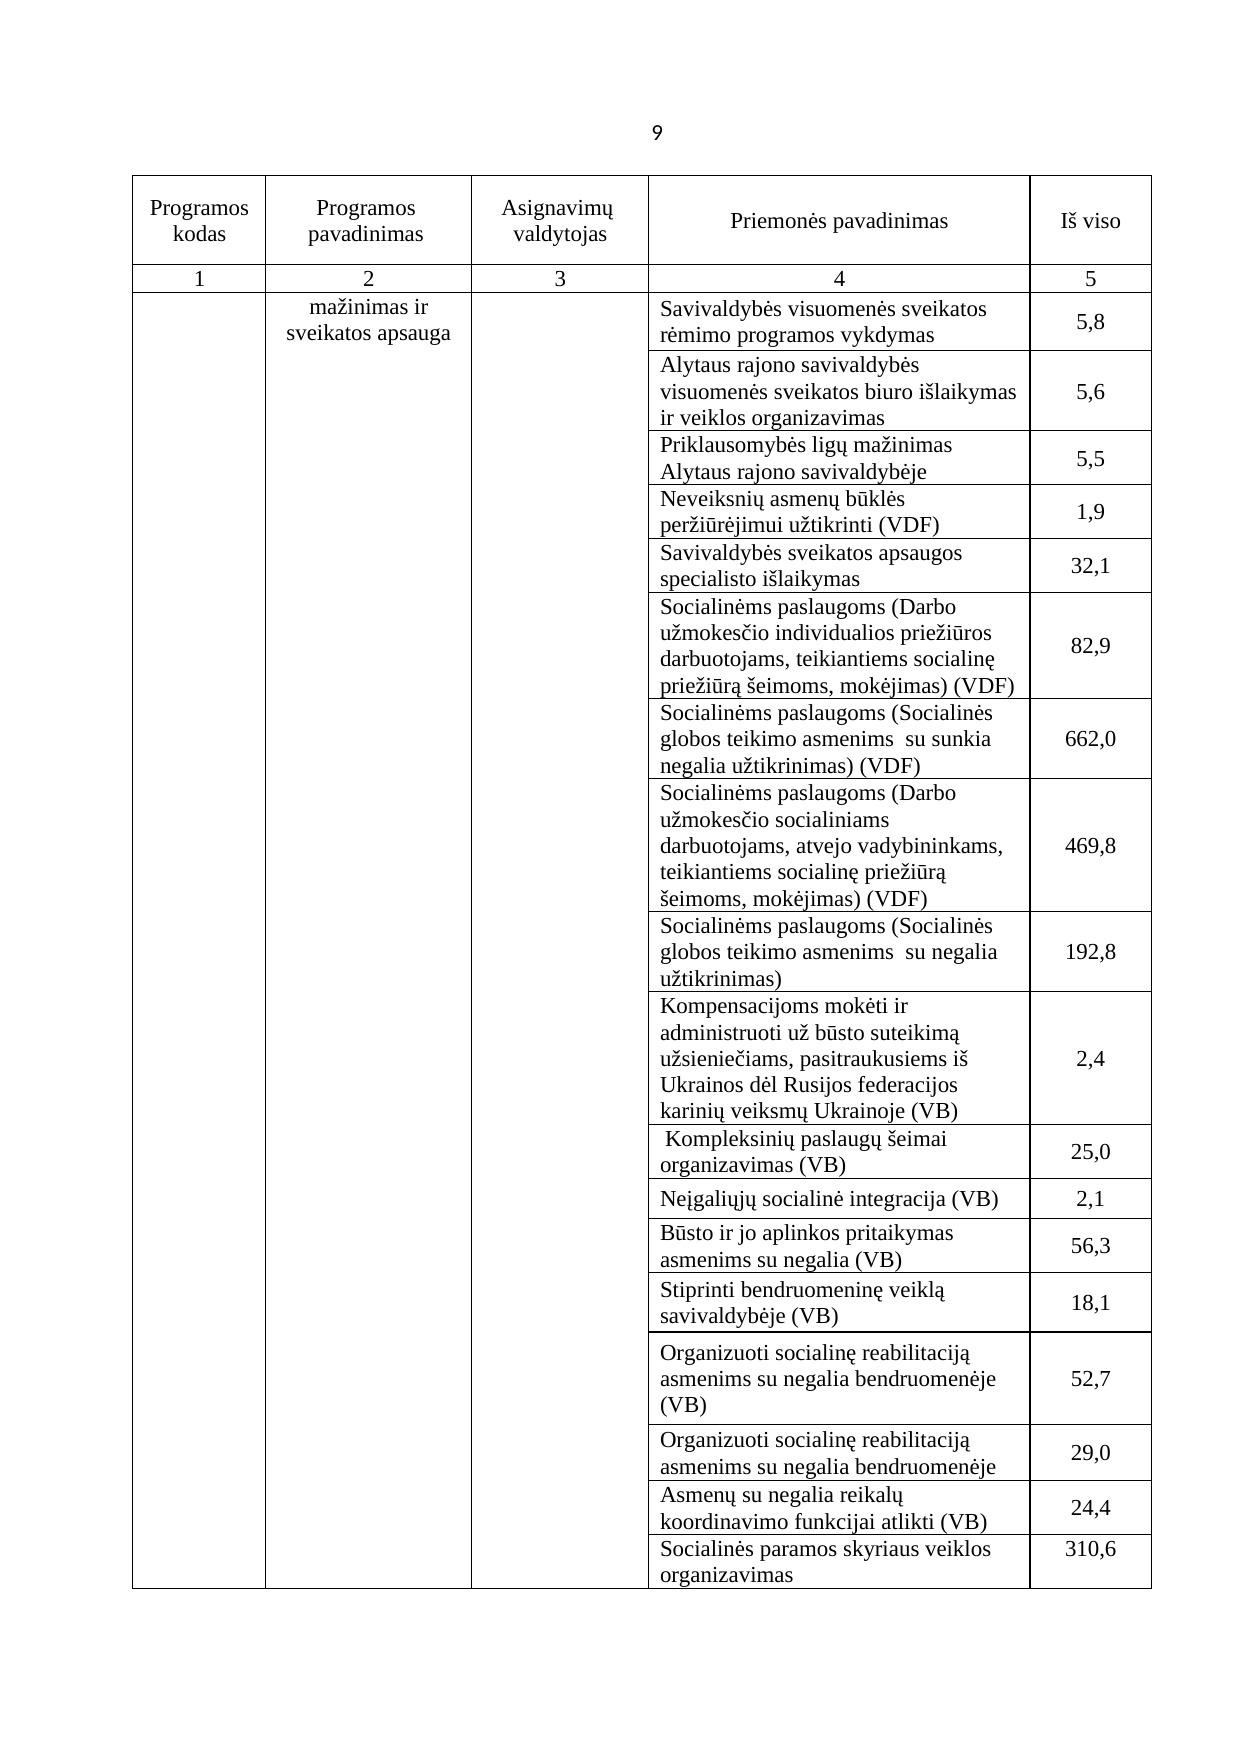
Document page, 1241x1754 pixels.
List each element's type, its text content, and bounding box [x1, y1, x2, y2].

table_cell 5 [1031, 265, 1151, 292]
table_cell Savivaldybės visuomenės sveikatos rėmimo programos vykdymas [649, 293, 1029, 350]
table_cell Socialinėms paslaugoms (Socialinės globos teikimo asmenims su negalia užtikrinimas) [649, 912, 1029, 991]
table_cell Socialinės paramos skyriaus veiklos organizavimas [649, 1535, 1029, 1588]
table_cell Kompleksinių paslaugų šeimai organizavimas (VB) [649, 1125, 1029, 1178]
table_cell 56,3 [1031, 1219, 1151, 1272]
table_cell Kompensacijoms mokėti ir administruoti už būsto suteikimą užsieniečiams, pasitraukusiems iš Ukrainos dėl Rusijos federacijos karinių veiksmų Ukrainoje (VB) [649, 992, 1029, 1124]
table_cell 662,0 [1031, 699, 1151, 778]
table_cell Organizuoti socialinę reabilitaciją asmenims su negalia bendruomenėje [649, 1425, 1029, 1480]
table_cell 5,6 [1031, 351, 1151, 430]
table_cell [133, 293, 265, 1588]
table_cell 4 [649, 265, 1029, 292]
table_header Programos kodas [133, 176, 265, 264]
table_cell 24,4 [1031, 1481, 1151, 1534]
table_header Asignavimų valdytojas [472, 176, 648, 264]
table_cell 29,0 [1031, 1425, 1151, 1480]
table_cell Alytaus rajono savivaldybės visuomenės sveikatos biuro išlaikymas ir veiklos organizavimas [649, 351, 1029, 430]
table_cell [472, 293, 648, 1588]
table_cell Priklausomybės ligų mažinimas Alytaus rajono savivaldybėje [649, 431, 1029, 484]
table_cell 82,9 [1031, 593, 1151, 698]
table_cell Neveiksnių asmenų būklės peržiūrėjimui užtikrinti (VDF) [649, 485, 1029, 538]
table_cell Būsto ir jo aplinkos pritaikymas asmenims su negalia (VB) [649, 1219, 1029, 1272]
table_header Programos pavadinimas [266, 176, 471, 264]
table_cell mažinimas ir sveikatos apsauga [266, 293, 471, 1588]
table_cell Neįgaliųjų socialinė integracija (VB) [649, 1179, 1029, 1218]
table_cell 2 [266, 265, 471, 292]
table_header Priemonės pavadinimas [649, 176, 1029, 264]
table_cell 1,9 [1031, 485, 1151, 538]
table_cell Socialinėms paslaugoms (Socialinės globos teikimo asmenims su sunkia negalia užtikrinimas) (VDF) [649, 699, 1029, 778]
table_cell 2,1 [1031, 1179, 1151, 1218]
table_cell 1 [133, 265, 265, 292]
table_cell 32,1 [1031, 539, 1151, 592]
table_cell 192,8 [1031, 912, 1151, 991]
table_cell 5,8 [1031, 293, 1151, 350]
table_cell Socialinėms paslaugoms (Darbo užmokesčio individualios priežiūros darbuotojams, teikiantiems socialinę priežiūrą šeimoms, mokėjimas) (VDF) [649, 593, 1029, 698]
table_cell Savivaldybės sveikatos apsaugos specialisto išlaikymas [649, 539, 1029, 592]
table_cell 52,7 [1031, 1333, 1151, 1424]
table_cell Stiprinti bendruomeninę veiklą savivaldybėje (VB) [649, 1273, 1029, 1331]
table_cell 3 [472, 265, 648, 292]
table_cell 25,0 [1031, 1125, 1151, 1178]
table_cell 310,6 [1031, 1535, 1151, 1588]
table_cell 2,4 [1031, 992, 1151, 1124]
table_cell 469,8 [1031, 779, 1151, 911]
table_header Iš viso [1031, 176, 1151, 264]
table_cell Organizuoti socialinę reabilitaciją asmenims su negalia bendruomenėje (VB) [649, 1333, 1029, 1424]
table_cell 18,1 [1031, 1273, 1151, 1331]
table_cell Asmenų su negalia reikalų koordinavimo funkcijai atlikti (VB) [649, 1481, 1029, 1534]
table_cell Socialinėms paslaugoms (Darbo užmokesčio socialiniams darbuotojams, atvejo vadybininkams, teikiantiems socialinę priežiūrą šeimoms, mokėjimas) (VDF) [649, 779, 1029, 911]
table_cell 5,5 [1031, 431, 1151, 484]
